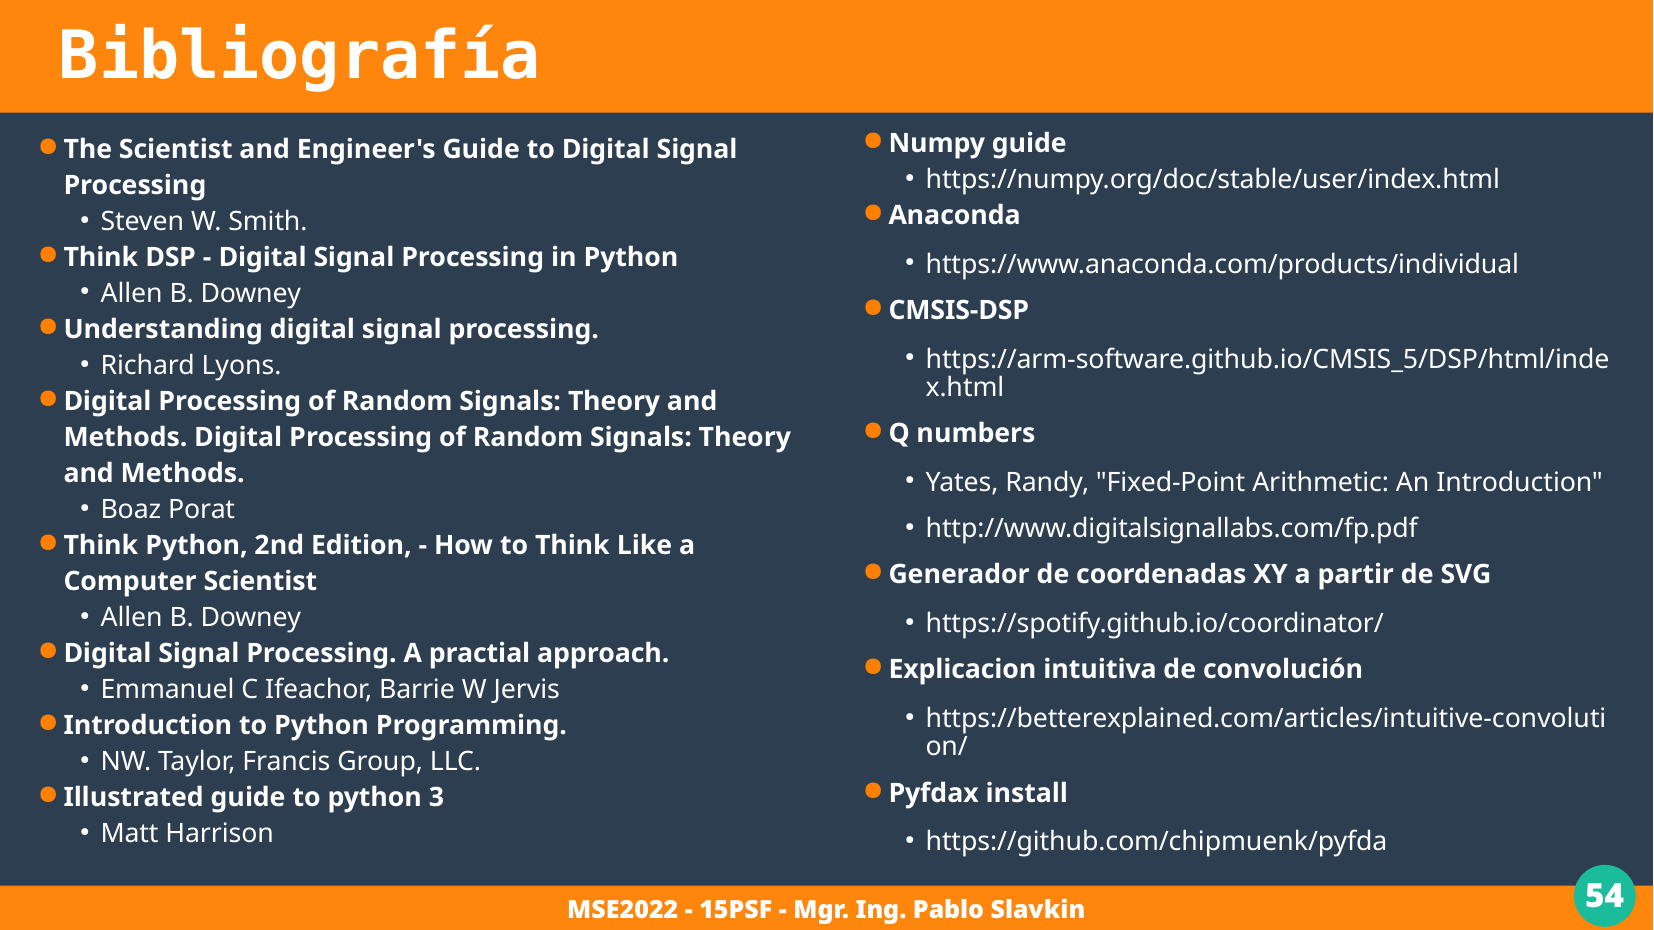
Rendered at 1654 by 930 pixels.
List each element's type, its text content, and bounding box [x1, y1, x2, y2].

list The Scientist and Engineer's Guide to Digital Signal Processing Steven W. Smith. Think DSP - Digital Signal Processing in Python Allen B. Downey Understanding digital signal processing. Richard Lyons. Digital Processing of Random Signals: Theory and Methods. Digital Processing of Random Signals: Theory and Methods. Boaz Porat Think Python, 2nd Edition, - How to Think Like a Computer Scientist Allen B. Downey Digital Signal Processing. A practial approach. Emmanuel C Ifeachor, Barrie W Jervis Introduction to Python Programming. NW. Taylor, Francis Group, LLC. Illustrated guide to python 3 Matt Harrison [37, 130, 826, 862]
list Numpy guide https://numpy.org/doc/stable/user/index.html Anaconda https://www.anaconda.com/products/individual CMSIS-DSP https://arm-software.github.io/CMSIS_5/DSP/html/index.html Q numbers Yates, Randy, "Fixed-Point Arithmetic: An Introduction" http://www.digitalsignallabs.com/fp.pdf Generador de coordenadas XY a partir de SVG https://spotify.github.io/coordinator/ Explicacion intuitiva de convolución https://betterexplained.com/articles/intuitive-convolution/ Pyfdax install https://github.com/chipmuenk/pyfda [862, 124, 1613, 837]
title Bibliografía [58, 16, 1594, 181]
